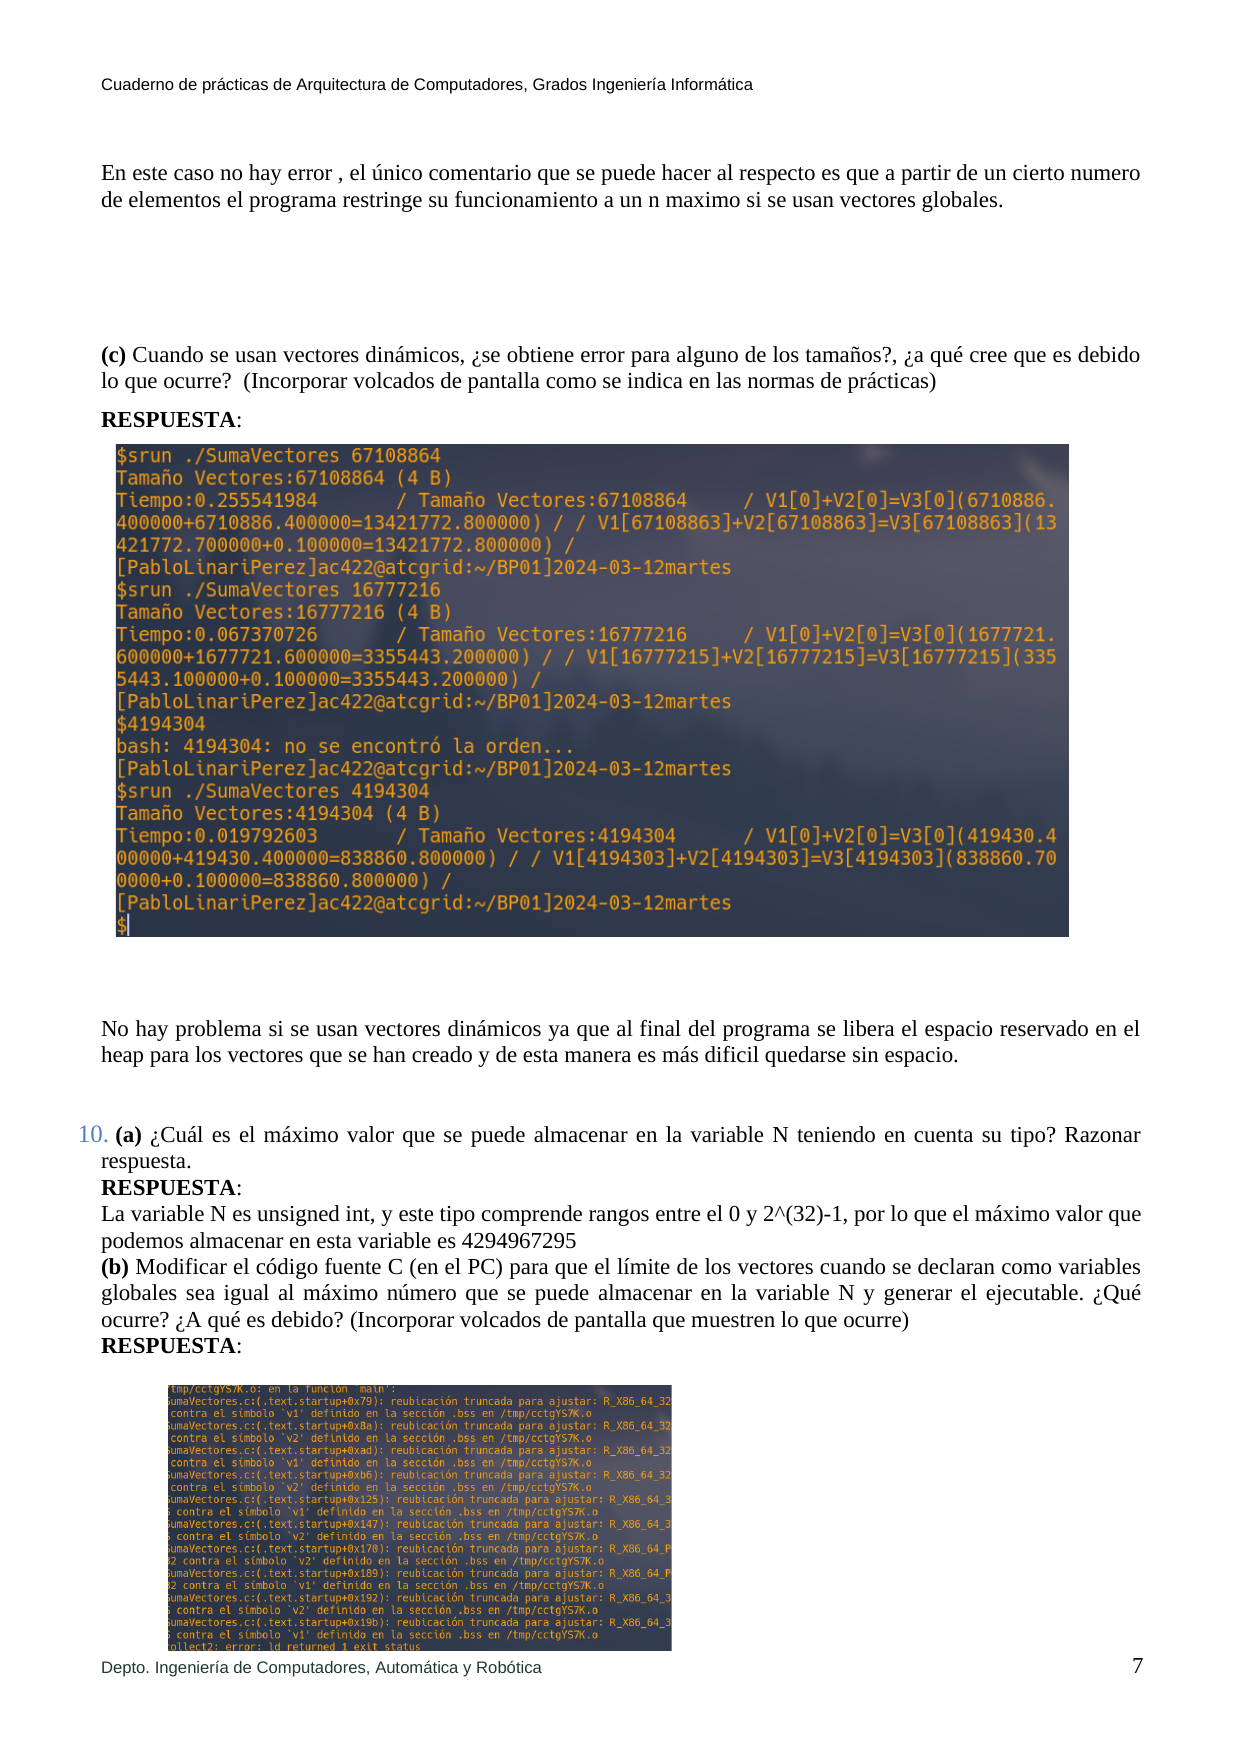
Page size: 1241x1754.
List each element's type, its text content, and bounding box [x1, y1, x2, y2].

text RESPUESTA: [101, 1174, 1143, 1200]
picture [115, 444, 1069, 937]
list (c) Cuando se usan vectores dinámicos, ¿se obtiene error para alguno de los tamaños?, ¿a qué cree que es debido lo que ocurre? (Incorporar volcados de pantalla como se indica en las normas de prácticas) [101, 341, 1143, 394]
picture [168, 1385, 672, 1651]
text (b) Modificar el código fuente C (en el PC) para que el límite de los vectores cuando se declaran como variables globales sea igual al máximo número que se puede almacenar en la variable N y generar el ejecutable. ¿Qué ocurre? ¿A qué es debido? (Incorporar volcados de pantalla que muestren lo que ocurre) [101, 1253, 1143, 1332]
list (a) ¿Cuál es el máximo valor que se puede almacenar en la variable N teniendo en cuenta su tipo? Razonar respuesta. [71, 1119, 1143, 1174]
text La variable N es unsigned int, y este tipo comprende rangos entre el 0 y 2^(32)-1, por lo que el máximo valor que podemos almacenar en esta variable es 4294967295 [101, 1200, 1143, 1253]
text RESPUESTA: [101, 1332, 1143, 1358]
list RESPUESTA: [101, 406, 1143, 433]
list En este caso no hay error , el único comentario que se puede hacer al respecto es que a partir de un cierto numero de elementos el programa restringe su funcionamiento a un n maximo si se usan vectores globales. [101, 159, 1143, 212]
list No hay problema si se usan vectores dinámicos ya que al final del programa se libera el espacio reservado en el heap para los vectores que se han creado y de esta manera es más dificil quedarse sin espacio. [101, 1015, 1143, 1067]
